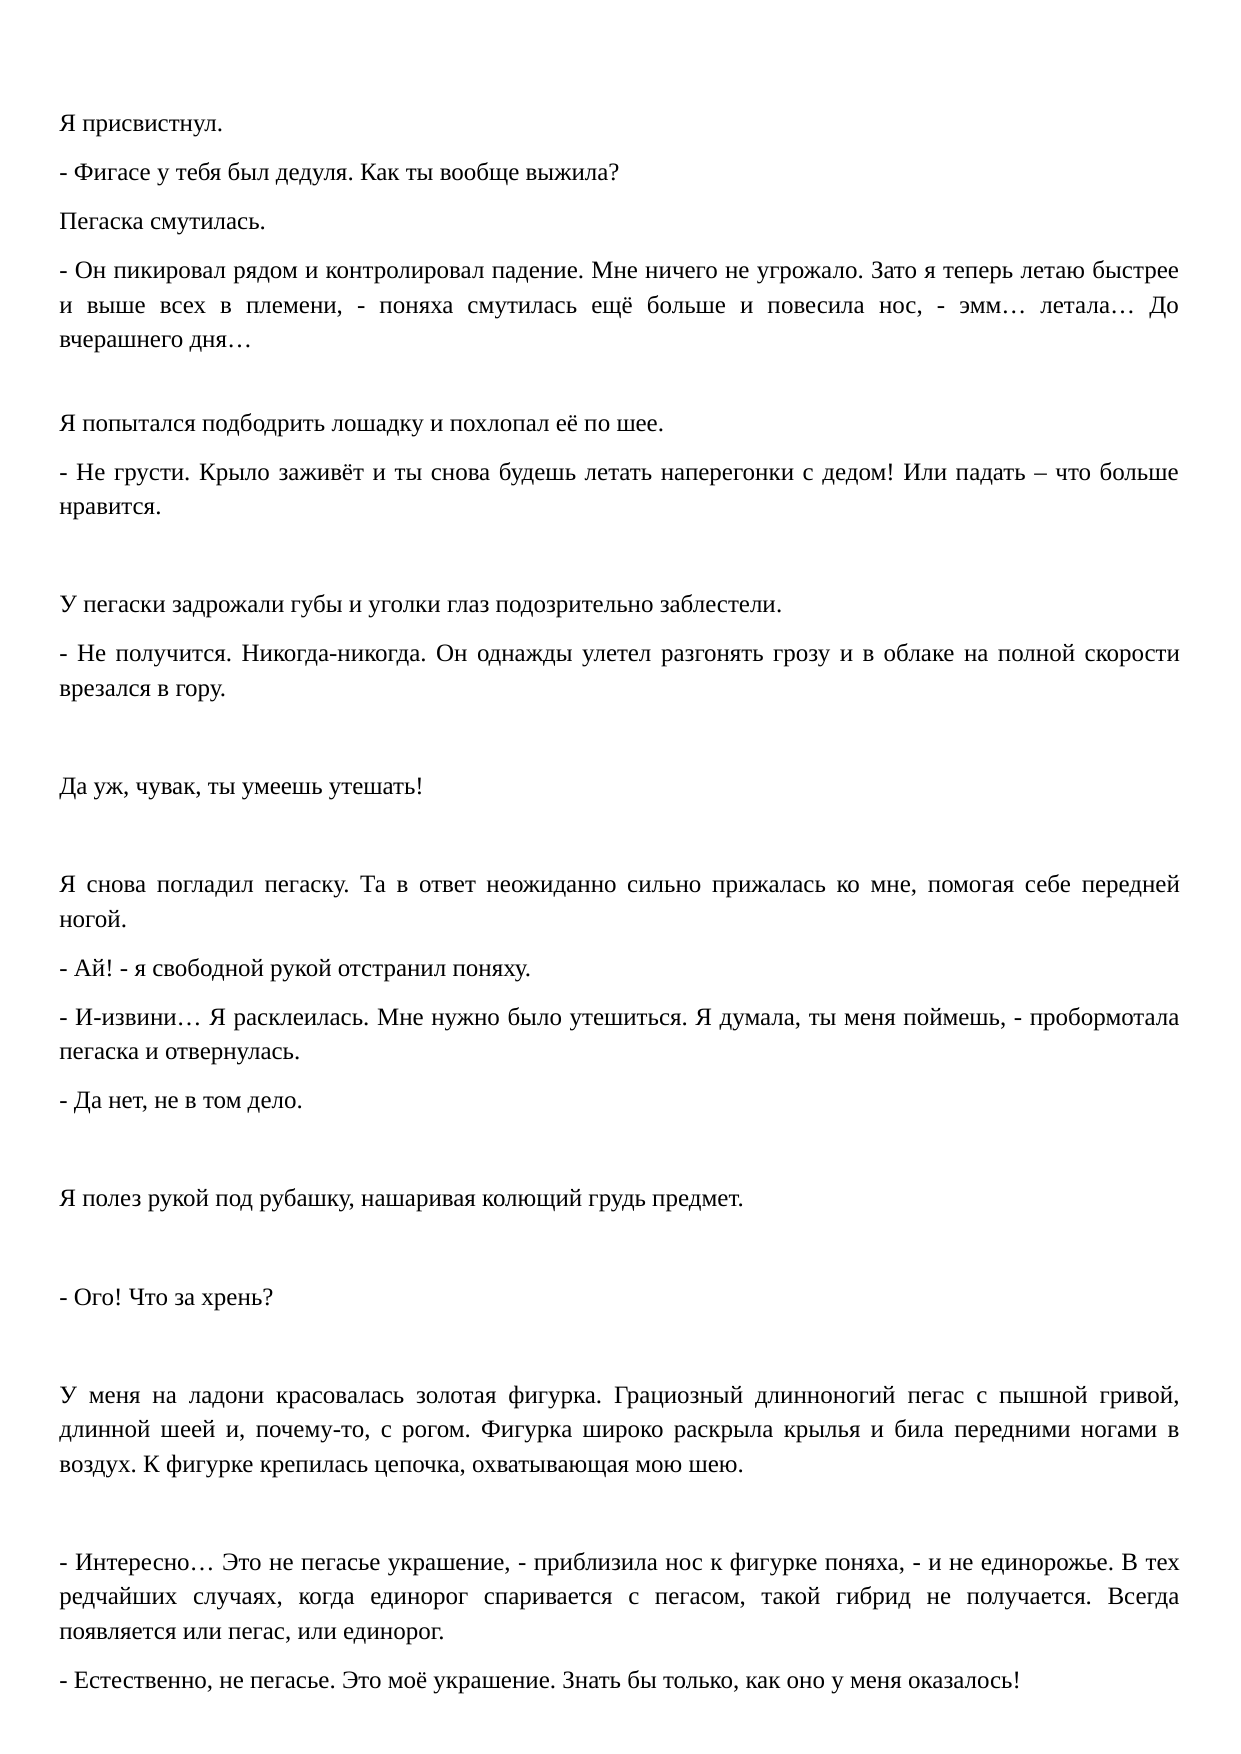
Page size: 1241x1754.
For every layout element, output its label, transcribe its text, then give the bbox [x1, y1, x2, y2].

text - Интересно… Это не пегасье украшение, - приблизила нос к фигурке поняха, - и не единорожье. В тех редчайших случаях, когда единорог спаривается с пегасом, такой гибрид не получается. Всегда появляется или пегас, или единорог. [59, 1547, 1181, 1644]
text Я полез рукой под рубашку, нашаривая колющий грудь предмет. [59, 1183, 1181, 1212]
text У пегаски задрожали губы и уголки глаз подозрительно заблестели. [59, 589, 1181, 618]
text Я присвистнул. [59, 108, 1181, 137]
text Да уж, чувак, ты умеешь утешать! [59, 771, 1181, 800]
text - Фигасе у тебя был дедуля. Как ты вообще выжила? [59, 157, 1181, 186]
text - Не грусти. Крыло заживёт и ты снова будешь летать наперегонки с дедом! Или падать – что больше нравится. [59, 457, 1181, 520]
text - Естественно, не пегасье. Это моё украшение. Знать бы только, как оно у меня оказалось! [59, 1665, 1181, 1694]
text Пегаска смутилась. [59, 206, 1181, 235]
text - И-извини… Я расклеилась. Мне нужно было утешиться. Я думала, ты меня поймешь, - пробормотала пегаска и отвернулась. [59, 1002, 1181, 1065]
text Я снова погладил пегаску. Та в ответ неожиданно сильно прижалась ко мне, помогая себе передней ногой. [59, 869, 1181, 932]
text Я попытался подбодрить лошадку и похлопал её по шее. [59, 373, 1181, 437]
text - Да нет, не в том дело. [59, 1085, 1181, 1114]
text У меня на ладони красовалась золотая фигурка. Грациозный длинноногий пегас с пышной гривой, длинной шеей и, почему-то, с рогом. Фигурка широко раскрыла крылья и била передними ногами в воздух. К фигурке крепилась цепочка, охватывающая мою шею. [59, 1380, 1181, 1477]
text - Он пикировал рядом и контролировал падение. Мне ничего не угрожало. Зато я теперь летаю быстрее и выше всех в племени, - поняха смутилась ещё больше и повесила нос, - эмм… летала… До вчерашнего дня… [59, 255, 1181, 353]
text - Ого! Что за хрень? [59, 1282, 1181, 1310]
text - Не получится. Никогда-никогда. Он однажды улетел разгонять грозу и в облаке на полной скорости врезался в гору. [59, 638, 1181, 702]
text - Ай! - я свободной рукой отстранил поняху. [59, 953, 1181, 982]
